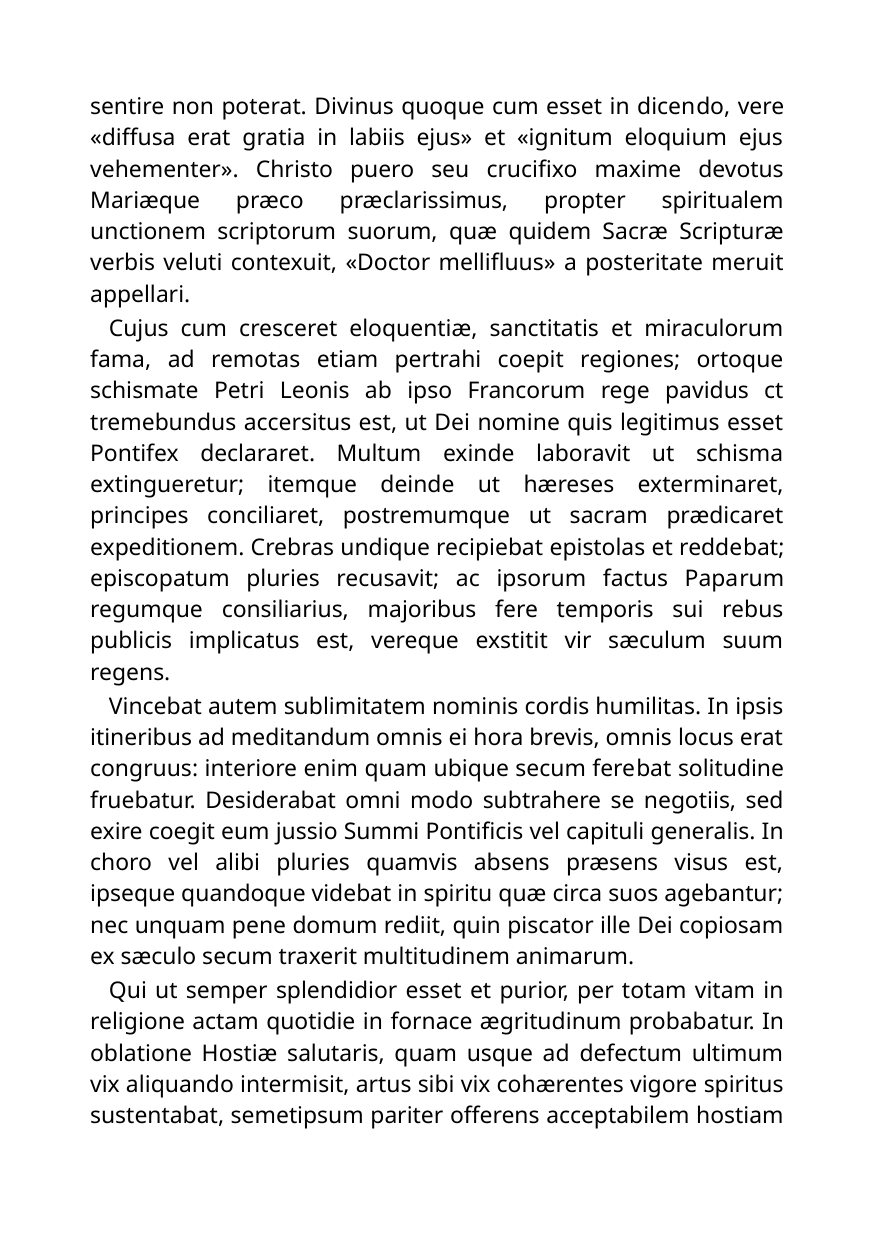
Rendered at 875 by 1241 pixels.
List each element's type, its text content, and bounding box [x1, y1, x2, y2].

text Vincebat autem sublimitatem nominis cordis humilitas. In ipsis itineribus ad meditandum omnis ei hora brevis, omnis locus erat congruus: interiore enim quam ubique secum fere­bat solitudine fruebatur. Desiderabat omni modo subtrahere se negotiis, sed exire coegit eum jussio Summi Pontificis vel capituli generalis. In choro vel alibi pluries quamvis absens præsens visus est, ipseque quandoque videbat in spiritu quæ circa suos agebantur; nec unquam pene domum rediit, quin piscator ille Dei copiosam ex sæculo secum traxerit multitu­dinem animarum. [90, 690, 784, 971]
text Qui ut semper splendidior esset et purior, per totam vitam in religione actam quotidie in fornace ægritudinum probaba­tur. In oblatione Hostiæ salutaris, quam usque ad defectum ultimum vix aliquando intermisit, artus sibi vix cohærentes vigore spiritus sustentabat, semetipsum pariter offerens acceptabilem hostiam [90, 974, 784, 1130]
text sentire non poterat. Divinus quoque cum esset in dicen­do, vere «diffusa erat gratia in labiis ejus» et «ignitum eloquium ejus vehementer». Christo puero seu crucifixo maxime devotus Mariæque præco præclarissimus, propter spiritualem unctionem scriptorum suorum, quæ quidem Sacræ Scripturæ verbis veluti contexuit, «Doctor mellifluus» a posteritate meruit appellari. [90, 90, 784, 309]
text Cujus cum cresceret eloquentiæ, sanctitatis et miraculorum fama, ad remotas etiam pertrahi coepit regiones; ortoque schismate Petri Leonis ab ipso Francorum rege pavidus ct tremebundus accersitus est, ut Dei nomine quis legitimus esset Pontifex declararet. Multum exinde laboravit ut schisma extingueretur; itemque deinde ut hæreses exterminaret, principes conciliaret, postremumque ut sacram prædicaret expeditionem. Crebras undique recipiebat epistolas et redde­bat; episcopatum pluries recusavit; ac ipsorum factus Papa­rum regumque consiliarius, majoribus fere temporis sui rebus publicis implicatus est, vereque exstitit vir sæculum suum regens. [90, 312, 784, 687]
